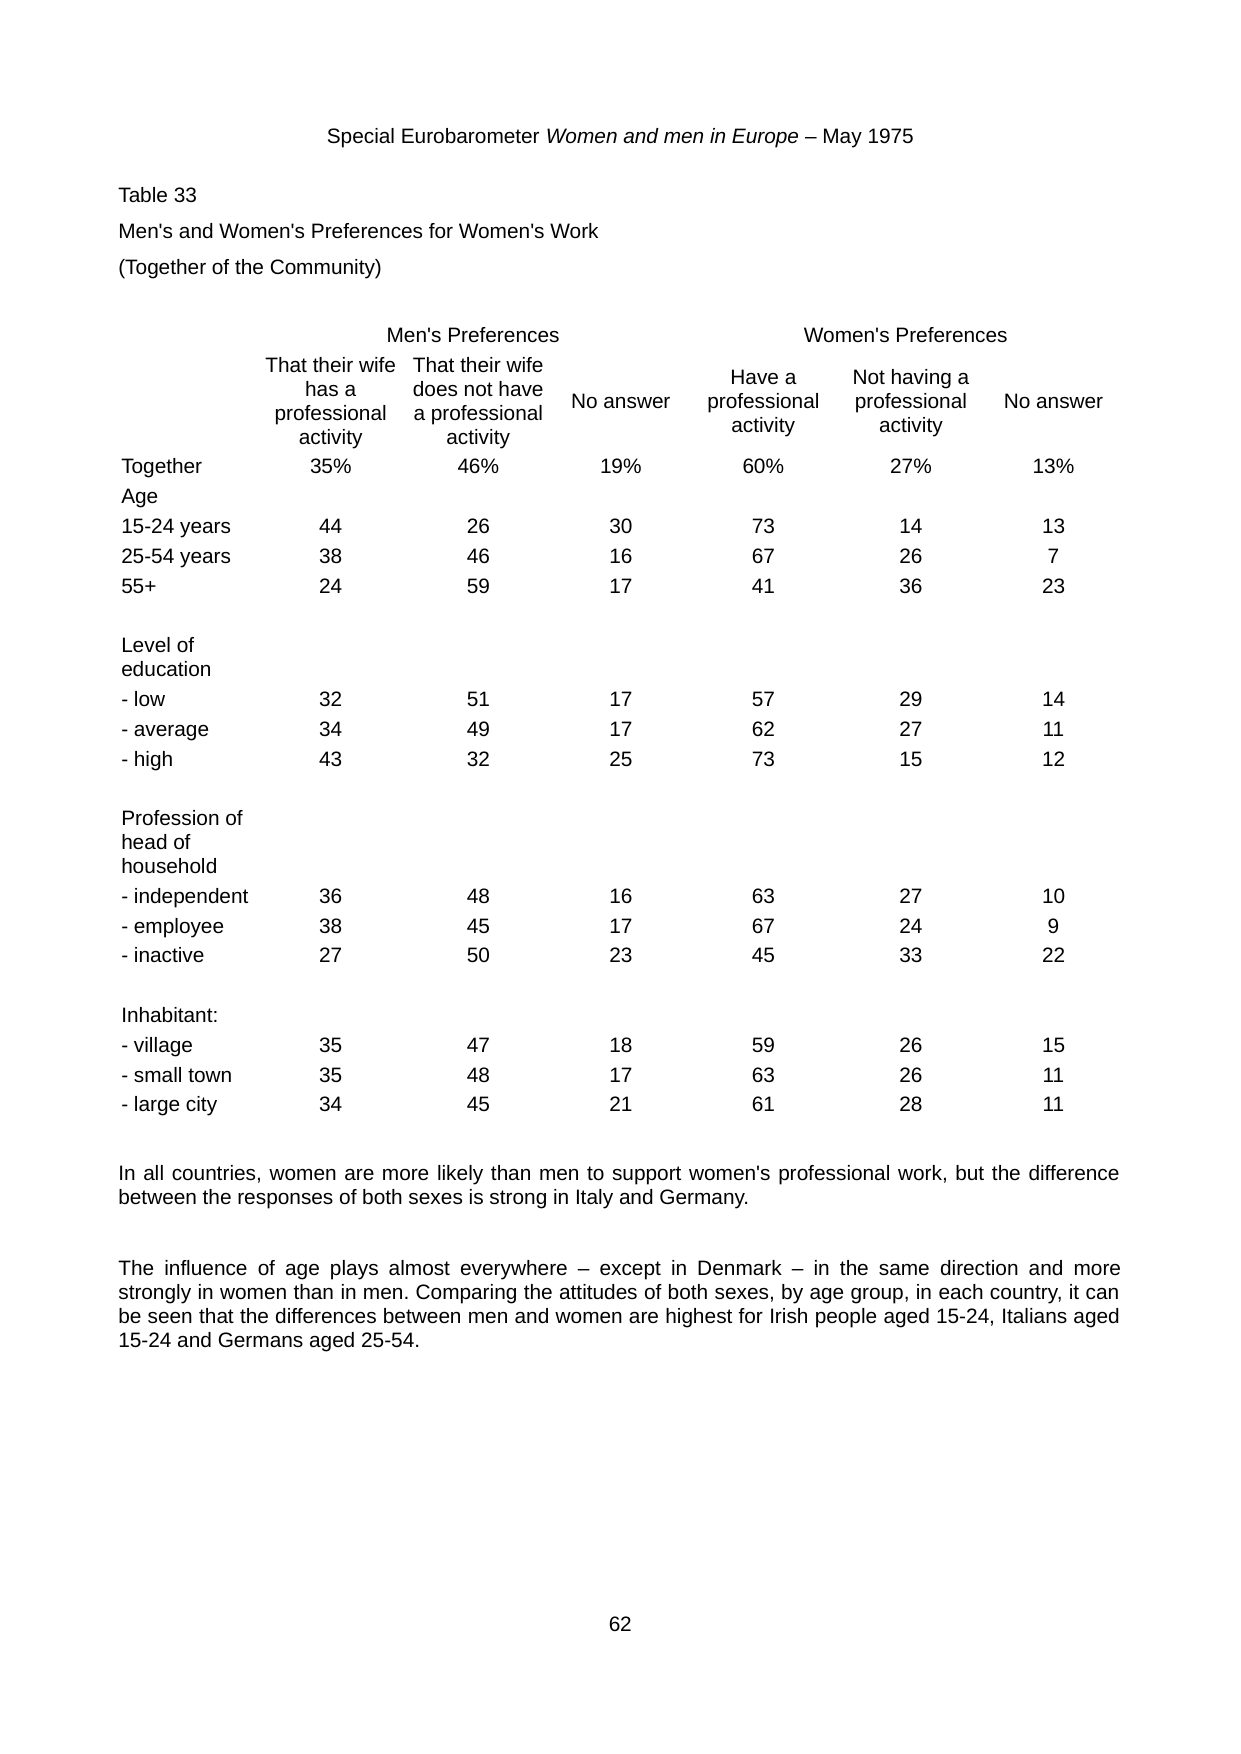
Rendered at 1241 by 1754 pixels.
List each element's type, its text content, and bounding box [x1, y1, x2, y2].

table_cell 33 [837, 940, 984, 970]
table_header [118, 320, 257, 350]
table_cell [552, 1000, 689, 1030]
table_cell 41 [689, 571, 837, 600]
table_cell 49 [404, 714, 552, 743]
table_cell [689, 630, 837, 684]
table_cell [404, 600, 552, 630]
table_cell 43 [257, 744, 404, 773]
table_cell - average [118, 714, 257, 743]
table_cell [552, 970, 689, 1000]
table_cell 12 [985, 744, 1122, 773]
table_cell [257, 803, 404, 881]
table_cell 36 [257, 881, 404, 911]
table_cell - inactive [118, 940, 257, 970]
table_cell [118, 773, 257, 803]
table_cell 32 [257, 684, 404, 714]
table_cell [689, 481, 837, 511]
table_cell [985, 773, 1122, 803]
table_cell [985, 630, 1122, 684]
table_cell 23 [985, 571, 1122, 600]
table_cell 28 [837, 1089, 984, 1119]
table_cell 57 [689, 684, 837, 714]
table_cell [552, 630, 689, 684]
table_cell [404, 1000, 552, 1030]
table_cell 16 [552, 541, 689, 571]
table_cell 47 [404, 1030, 552, 1059]
table_cell [552, 481, 689, 511]
table_cell 45 [689, 940, 837, 970]
table_cell 14 [837, 511, 984, 541]
table_cell 73 [689, 744, 837, 773]
text The influence of age plays almost everywhere – except in Denmark – in the same direction and more strongly in women than in men. Comparing the attitudes of both sexes, by age group, in each country, it can be seen that the differences between men and women are highest for Irish people aged 15-24, Italians aged 15-24 and Germans aged 25-54. [118, 1256, 1122, 1352]
table_cell [552, 773, 689, 803]
table_cell 34 [257, 714, 404, 743]
table_cell [837, 803, 984, 881]
table_cell 24 [257, 571, 404, 600]
table_cell 30 [552, 511, 689, 541]
table_cell 11 [985, 714, 1122, 743]
table_cell No answer [985, 350, 1122, 451]
table_cell 29 [837, 684, 984, 714]
table_cell 38 [257, 541, 404, 571]
table_cell 26 [404, 511, 552, 541]
table_cell 38 [257, 911, 404, 940]
table_cell 32 [404, 744, 552, 773]
table_cell 44 [257, 511, 404, 541]
table_cell 35 [257, 1030, 404, 1059]
table_cell 50 [404, 940, 552, 970]
table_cell No answer [552, 350, 689, 451]
table_cell 26 [837, 541, 984, 571]
table_cell [404, 970, 552, 1000]
table_cell 63 [689, 881, 837, 911]
table_cell [837, 773, 984, 803]
table_cell [689, 1000, 837, 1030]
table_cell 48 [404, 1060, 552, 1089]
table_cell [257, 970, 404, 1000]
table_cell [837, 970, 984, 1000]
table_cell 27 [837, 714, 984, 743]
table_cell 9 [985, 911, 1122, 940]
table_cell 14 [985, 684, 1122, 714]
table_cell [118, 600, 257, 630]
table_cell [837, 481, 984, 511]
table_cell 17 [552, 1060, 689, 1089]
table_cell [257, 600, 404, 630]
table_cell [985, 803, 1122, 881]
table_cell 59 [404, 571, 552, 600]
table_cell 16 [552, 881, 689, 911]
table_cell 11 [985, 1060, 1122, 1089]
table_cell 27 [837, 881, 984, 911]
table_cell 25 [552, 744, 689, 773]
text (Together of the Community) [118, 254, 1122, 278]
table_cell 27% [837, 451, 984, 481]
table_cell - low [118, 684, 257, 714]
table_cell 62 [689, 714, 837, 743]
table_cell 25-54 years [118, 541, 257, 571]
table_cell [689, 803, 837, 881]
table_cell [552, 803, 689, 881]
table_cell 35 [257, 1060, 404, 1089]
table_cell [257, 773, 404, 803]
text Table 33 [118, 183, 1122, 207]
table_cell 27 [257, 940, 404, 970]
table_cell [837, 600, 984, 630]
table_cell That their wife has a professional activity [257, 350, 404, 451]
table_cell [118, 350, 257, 451]
table_cell [404, 803, 552, 881]
table_cell 34 [257, 1089, 404, 1119]
table_header Women's Preferences [689, 320, 1122, 350]
table_cell 45 [404, 1089, 552, 1119]
table_cell 17 [552, 684, 689, 714]
table_cell [257, 481, 404, 511]
table_cell 36 [837, 571, 984, 600]
table_cell 15 [985, 1030, 1122, 1059]
table_cell Profession of head of household [118, 803, 257, 881]
table_cell 22 [985, 940, 1122, 970]
table_cell 13% [985, 451, 1122, 481]
table_cell [837, 1000, 984, 1030]
text Men's and Women's Preferences for Women's Work [118, 219, 1122, 243]
table_cell 51 [404, 684, 552, 714]
table_cell - village [118, 1030, 257, 1059]
table_cell [837, 630, 984, 684]
table_cell - high [118, 744, 257, 773]
table_cell 15 [837, 744, 984, 773]
table_cell 73 [689, 511, 837, 541]
table_cell 21 [552, 1089, 689, 1119]
table_cell [257, 630, 404, 684]
table_cell [404, 630, 552, 684]
table_cell [985, 970, 1122, 1000]
table_cell 23 [552, 940, 689, 970]
table_cell [985, 1000, 1122, 1030]
table_cell 7 [985, 541, 1122, 571]
table_cell [552, 600, 689, 630]
table_cell 17 [552, 911, 689, 940]
table_cell 35% [257, 451, 404, 481]
table_cell [985, 600, 1122, 630]
table_cell [404, 481, 552, 511]
table_cell 17 [552, 571, 689, 600]
table_cell 26 [837, 1030, 984, 1059]
text In all countries, women are more likely than men to support women's professional work, but the difference between the responses of both sexes is strong in Italy and Germany. [118, 1161, 1122, 1208]
table_cell 67 [689, 541, 837, 571]
table_cell 17 [552, 714, 689, 743]
table_cell 46% [404, 451, 552, 481]
table_cell 48 [404, 881, 552, 911]
table_cell [404, 773, 552, 803]
table_cell 60% [689, 451, 837, 481]
table_cell Inhabitant: [118, 1000, 257, 1030]
table_cell 11 [985, 1089, 1122, 1119]
table_cell Have a professional activity [689, 350, 837, 451]
table_cell [257, 1000, 404, 1030]
table_cell [118, 970, 257, 1000]
table_cell 10 [985, 881, 1122, 911]
table_cell - small town [118, 1060, 257, 1089]
table_cell That their wife does not have a professional activity [404, 350, 552, 451]
table_cell Not having a professional activity [837, 350, 984, 451]
table_cell 24 [837, 911, 984, 940]
table_cell 61 [689, 1089, 837, 1119]
table_cell 19% [552, 451, 689, 481]
table_cell 18 [552, 1030, 689, 1059]
table_cell 15-24 years [118, 511, 257, 541]
table_cell 26 [837, 1060, 984, 1089]
table_cell [985, 481, 1122, 511]
table_cell [689, 600, 837, 630]
table_cell 55+ [118, 571, 257, 600]
table_cell [689, 970, 837, 1000]
table_header Men's Preferences [257, 320, 689, 350]
table_cell 13 [985, 511, 1122, 541]
table_cell - employee [118, 911, 257, 940]
table_cell 45 [404, 911, 552, 940]
table_cell [689, 773, 837, 803]
table_cell 59 [689, 1030, 837, 1059]
table_cell 46 [404, 541, 552, 571]
table_cell 63 [689, 1060, 837, 1089]
table_cell - independent [118, 881, 257, 911]
table_cell Level of education [118, 630, 257, 684]
table_cell 67 [689, 911, 837, 940]
table_cell Together [118, 451, 257, 481]
table_cell Age [118, 481, 257, 511]
table_cell - large city [118, 1089, 257, 1119]
